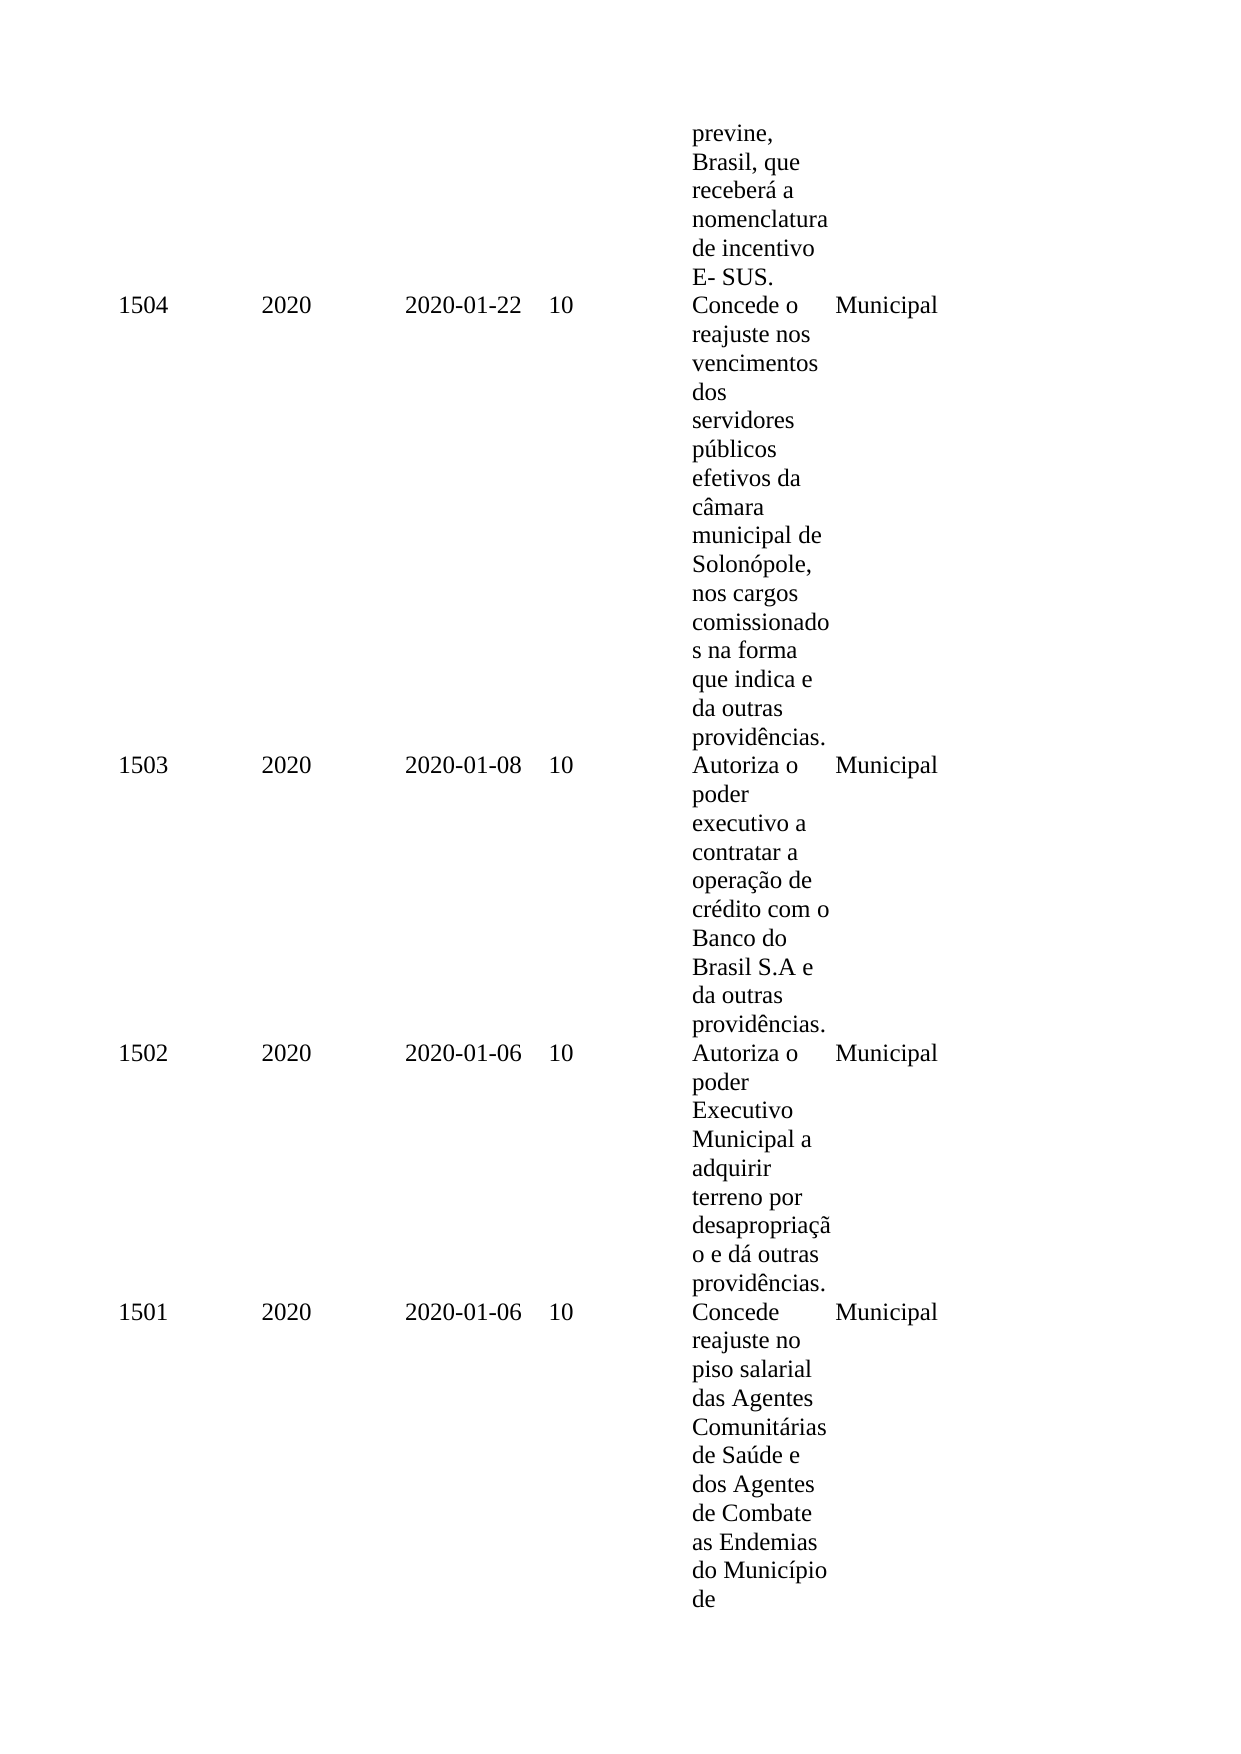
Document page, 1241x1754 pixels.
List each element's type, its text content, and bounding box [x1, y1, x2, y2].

table_cell 1503 [118, 751, 261, 1038]
table_cell [835, 118, 979, 291]
table_cell [261, 118, 405, 291]
table_cell 2020-01-22 [405, 291, 548, 751]
table_cell Concede reajuste no piso salarial das Agentes Comunitárias de Saúde e dos Agentes de Combate as Endemias do Município de [692, 1297, 835, 1613]
table_cell 1501 [118, 1297, 261, 1613]
table_cell Municipal [835, 1038, 979, 1297]
table_cell Municipal [835, 291, 979, 751]
table_cell Autoriza o poder executivo a contratar a operação de crédito com o Banco do Brasil S.A e da outras providências. [692, 751, 835, 1038]
table_cell 10 [548, 291, 692, 751]
table_cell [979, 291, 1122, 751]
table_cell 1502 [118, 1038, 261, 1297]
table_cell [979, 1297, 1122, 1613]
table_cell 2020-01-06 [405, 1038, 548, 1297]
table_cell previne, Brasil, que receberá a nomenclatura de incentivo E- SUS. [692, 118, 835, 291]
table_cell [118, 118, 261, 291]
table_cell 2020 [261, 1297, 405, 1613]
table_cell [979, 751, 1122, 1038]
table_cell [548, 118, 692, 291]
table_cell 2020-01-08 [405, 751, 548, 1038]
table_cell Municipal [835, 751, 979, 1038]
table_cell 10 [548, 1038, 692, 1297]
table_cell 2020 [261, 751, 405, 1038]
table_cell Municipal [835, 1297, 979, 1613]
table_cell 2020 [261, 291, 405, 751]
table_cell [979, 1038, 1122, 1297]
table_cell 2020-01-06 [405, 1297, 548, 1613]
table_cell 10 [548, 751, 692, 1038]
table_cell 2020 [261, 1038, 405, 1297]
table_cell 10 [548, 1297, 692, 1613]
table_cell [405, 118, 548, 291]
table_cell Autoriza o poder Executivo Municipal a adquirir terreno por desapropriação e dá outras providências. [692, 1038, 835, 1297]
table_cell 1504 [118, 291, 261, 751]
table_cell [979, 118, 1122, 291]
table_cell Concede o reajuste nos vencimentos dos servidores públicos efetivos da câmara municipal de Solonópole, nos cargos comissionados na forma que indica e da outras providências. [692, 291, 835, 751]
